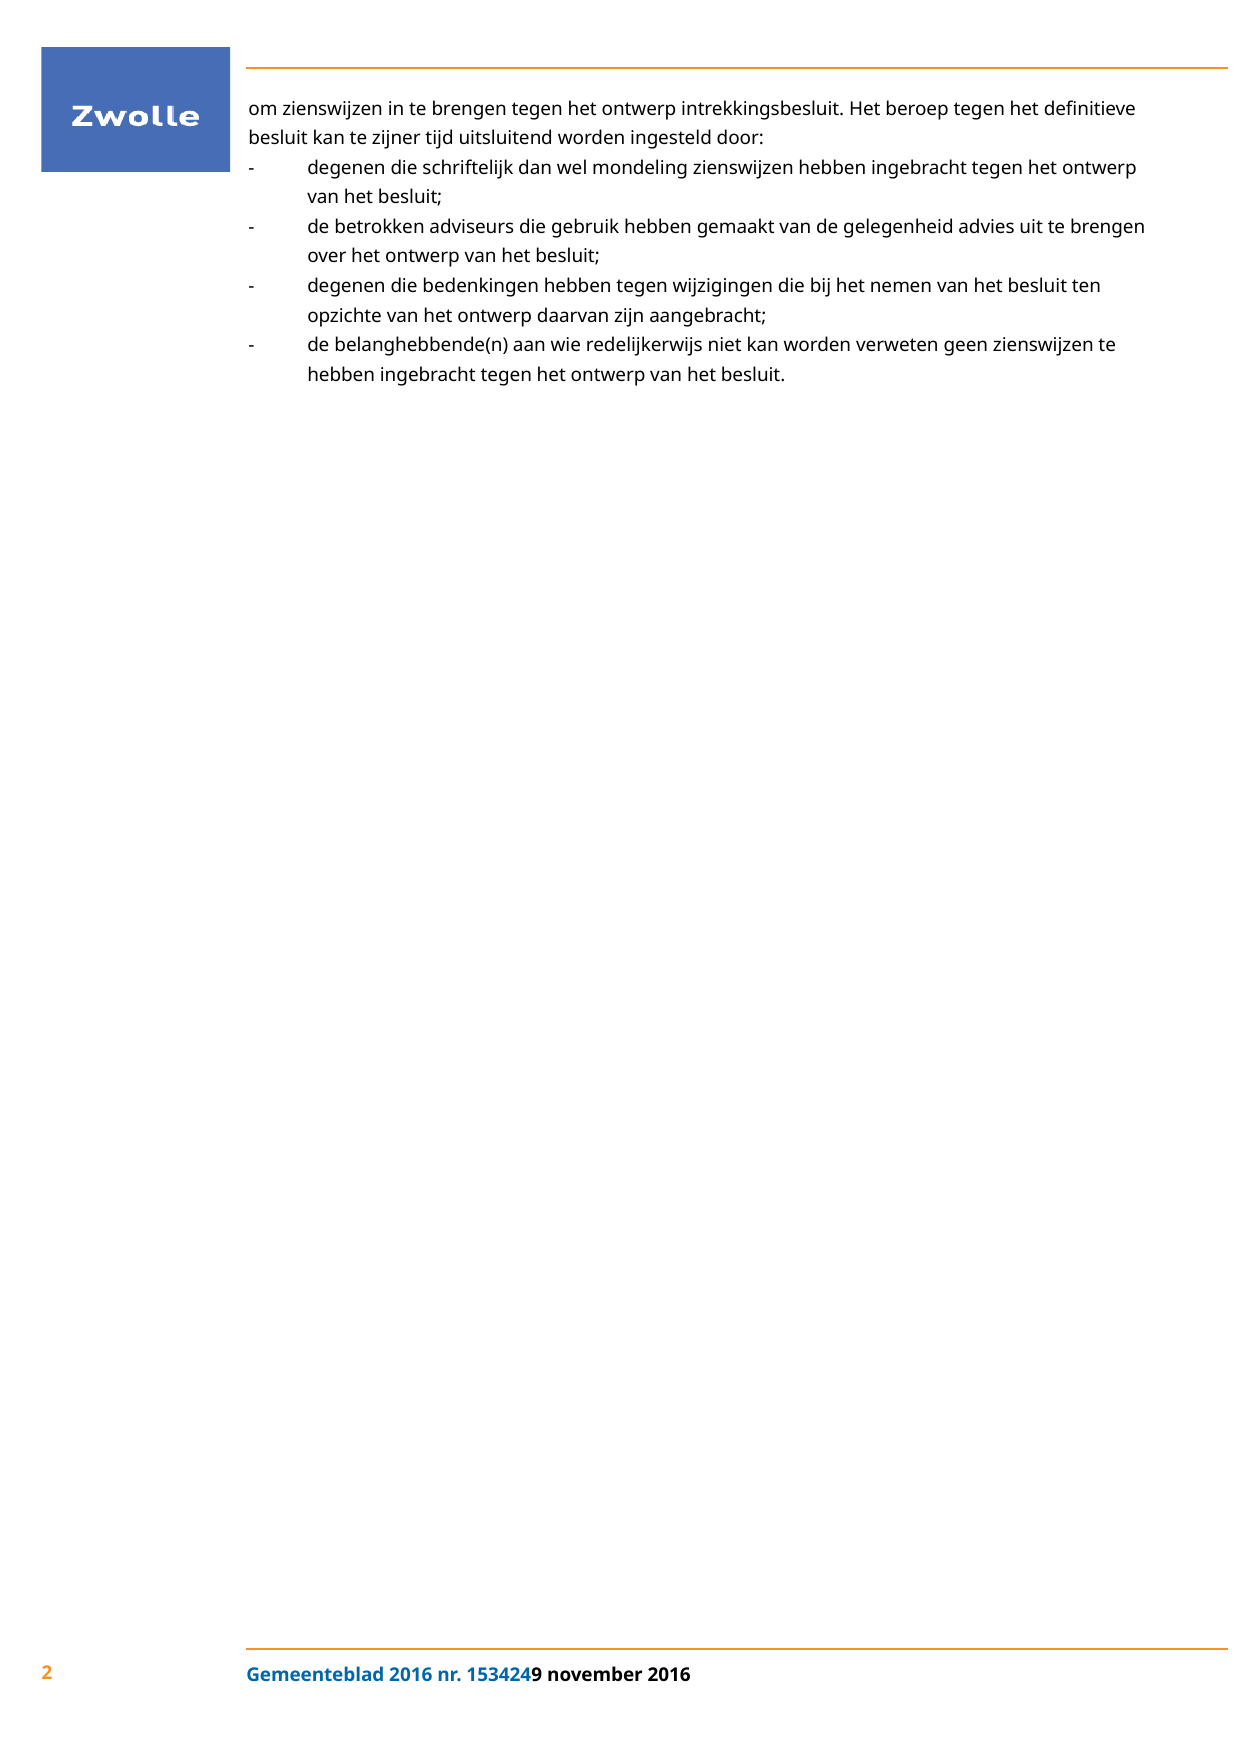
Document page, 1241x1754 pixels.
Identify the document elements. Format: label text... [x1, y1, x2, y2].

picture [41, 47, 231, 172]
list degenen die schriftelijk dan wel mondeling zienswijzen hebben ingebracht tegen het ontwerp van het besluit; [248, 154, 1152, 209]
list degenen die bedenkingen hebben tegen wijzigingen die bij het nemen van het besluit ten opzichte van het ontwerp daarvan zijn aangebracht; [248, 272, 1152, 328]
list de betrokken adviseurs die gebruik hebben gemaakt van de gelegenheid advies uit te brengen over het ontwerp van het besluit; [248, 213, 1152, 268]
text om zienswijzen in te brengen tegen het ontwerp intrekkingsbesluit. Het beroep tegen het definitieve besluit kan te zijner tijd uitsluitend worden ingesteld door: [248, 95, 1152, 150]
list de belanghebbende(n) aan wie redelijkerwijs niet kan worden verweten geen zienswijzen te hebben ingebracht tegen het ontwerp van het besluit. [248, 331, 1152, 387]
